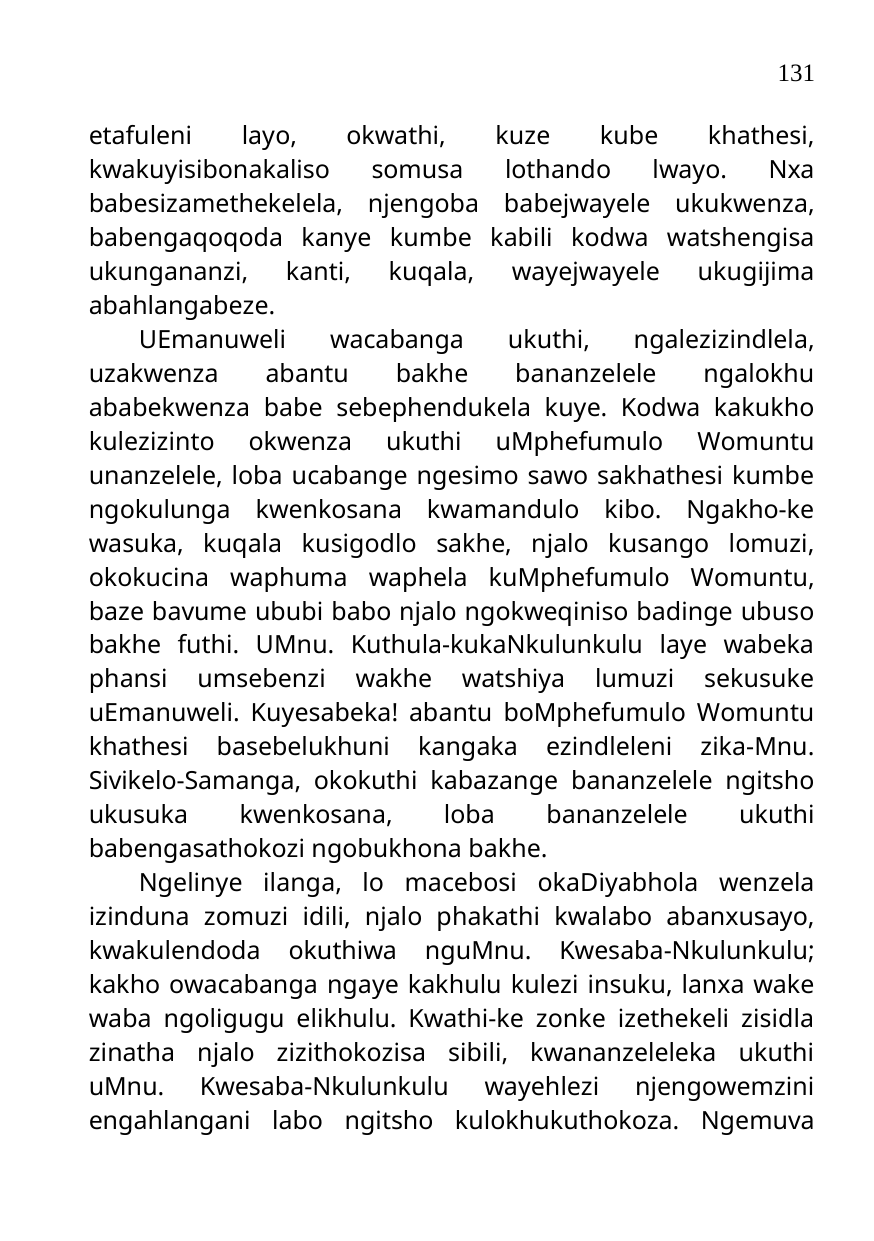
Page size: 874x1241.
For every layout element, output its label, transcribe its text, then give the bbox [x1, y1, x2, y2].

text Ngelinye ilanga, lo macebosi okaDiyabhola wenzela izinduna zomuzi idili, njalo phakathi kwalabo abanxusayo, kwakulendoda okuthiwa nguMnu. Kwesaba-Nkulunkulu; kakho owacabanga ngaye kakhulu kulezi insuku, lanxa wake waba ngoligugu elikhulu. Kwathi-ke zonke izethekeli zisidla zinatha njalo zizithokozisa sibili, kwananzeleleka ukuthi uMnu. Kwesaba-Nkulunkulu wayehlezi njengowemzini engahlangani labo ngitsho kulokhukuthokoza. Ngemuva [88, 865, 815, 1137]
text etafuleni layo, okwathi, kuze kube khathesi, kwakuyisibonakaliso somusa lothando lwayo. Nxa babesizamethekelela, njengoba babejwayele ukukwenza, babengaqoqoda kanye kumbe kabili kodwa watshengisa ukungananzi, kanti, kuqala, wayejwayele ukugijima abahlangabeze. [88, 118, 815, 322]
text UEmanuweli wacabanga ukuthi, ngalezizindlela, uzakwenza abantu bakhe bananzelele ngalokhu ababekwenza babe sebephendukela kuye. Kodwa kakukho kulezizinto okwenza ukuthi uMphefumulo Womuntu unanzelele, loba ucabange ngesimo sawo sakhathesi kumbe ngokulunga kwenkosana kwamandulo kibo. Ngakho-ke wasuka, kuqala kusigodlo sakhe, njalo kusango lomuzi, okokucina waphuma waphela kuMphefumulo Womuntu, baze bavume ububi babo njalo ngokweqiniso badinge ubuso bakhe futhi. UMnu. Kuthula-kukaNkulunkulu laye wabeka phansi umsebenzi wakhe watshiya lumuzi sekusuke uEmanuweli. Kuyesabeka! abantu boMphefumulo Womuntu khathesi basebelukhuni kangaka ezindleleni zika-Mnu. Sivikelo-Samanga, okokuthi kabazange bananzelele ngitsho ukusuka kwenkosana, loba bananzelele ukuthi babengasathokozi ngobukhona bakhe. [88, 322, 815, 865]
